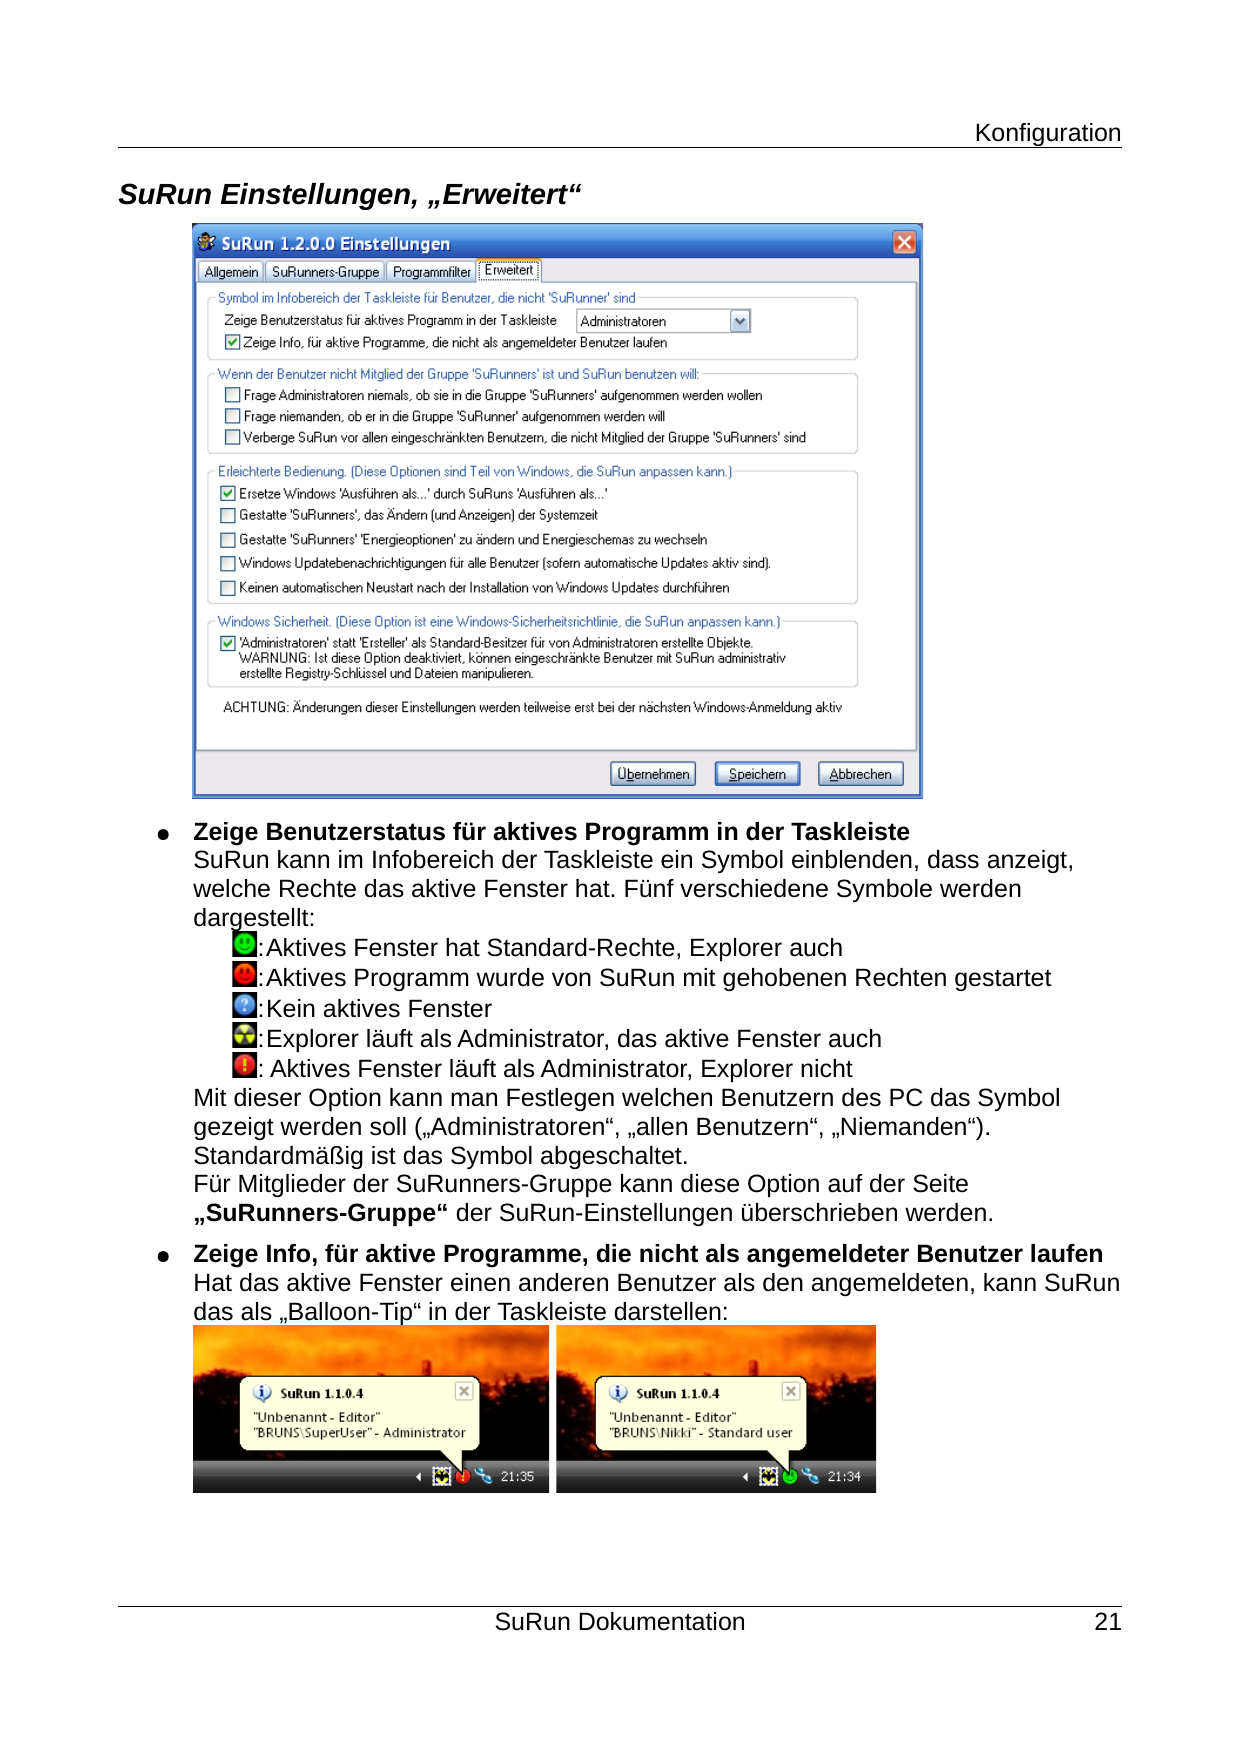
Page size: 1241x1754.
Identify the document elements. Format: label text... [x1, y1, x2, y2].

picture [232, 961, 258, 987]
picture [232, 931, 258, 957]
picture [232, 1022, 258, 1048]
list Zeige Info, für aktive Programme, die nicht als angemeldeter Benutzer laufen Hat das aktive Fenster einen anderen Benutzer als den angemeldeten, kann SuRun das als „Balloon-Tip“ in der Taskleiste darstellen: [156, 1239, 1122, 1325]
picture [193, 1325, 550, 1493]
picture [232, 1052, 258, 1078]
picture [556, 1325, 877, 1493]
subtitle SuRun Einstellungen, „Erweitert“ [118, 177, 1122, 211]
list Zeige Benutzerstatus für aktives Programm in der Taskleiste SuRun kann im Infobereich der Taskleiste ein Symbol einblenden, dass anzeigt, welche Rechte das aktive Fenster hat. Fünf verschiedene Symbole werden dargestellt: : Aktives Fenster hat Standard-Rechte, Explorer auch : Aktives Programm wurde von SuRun mit gehobenen Rechten gestartet : Kein aktives Fenster : Explorer läuft als Administrator, das aktive Fenster auch : Aktives Fenster läuft als Administrator, Explorer nicht Mit dieser Option kann man Festlegen welchen Benutzern des PC das Symbol gezeigt werden soll („Administratoren“, „allen Benutzern“, „Niemanden“). Standardmäßig ist das Symbol abgeschaltet. Für Mitglieder der SuRunners-Gruppe kann diese Option auf der Seite „SuRunners-Gruppe“ der SuRun-Einstellungen überschrieben werden. [156, 817, 1122, 1227]
picture [192, 223, 924, 799]
picture [232, 992, 258, 1018]
